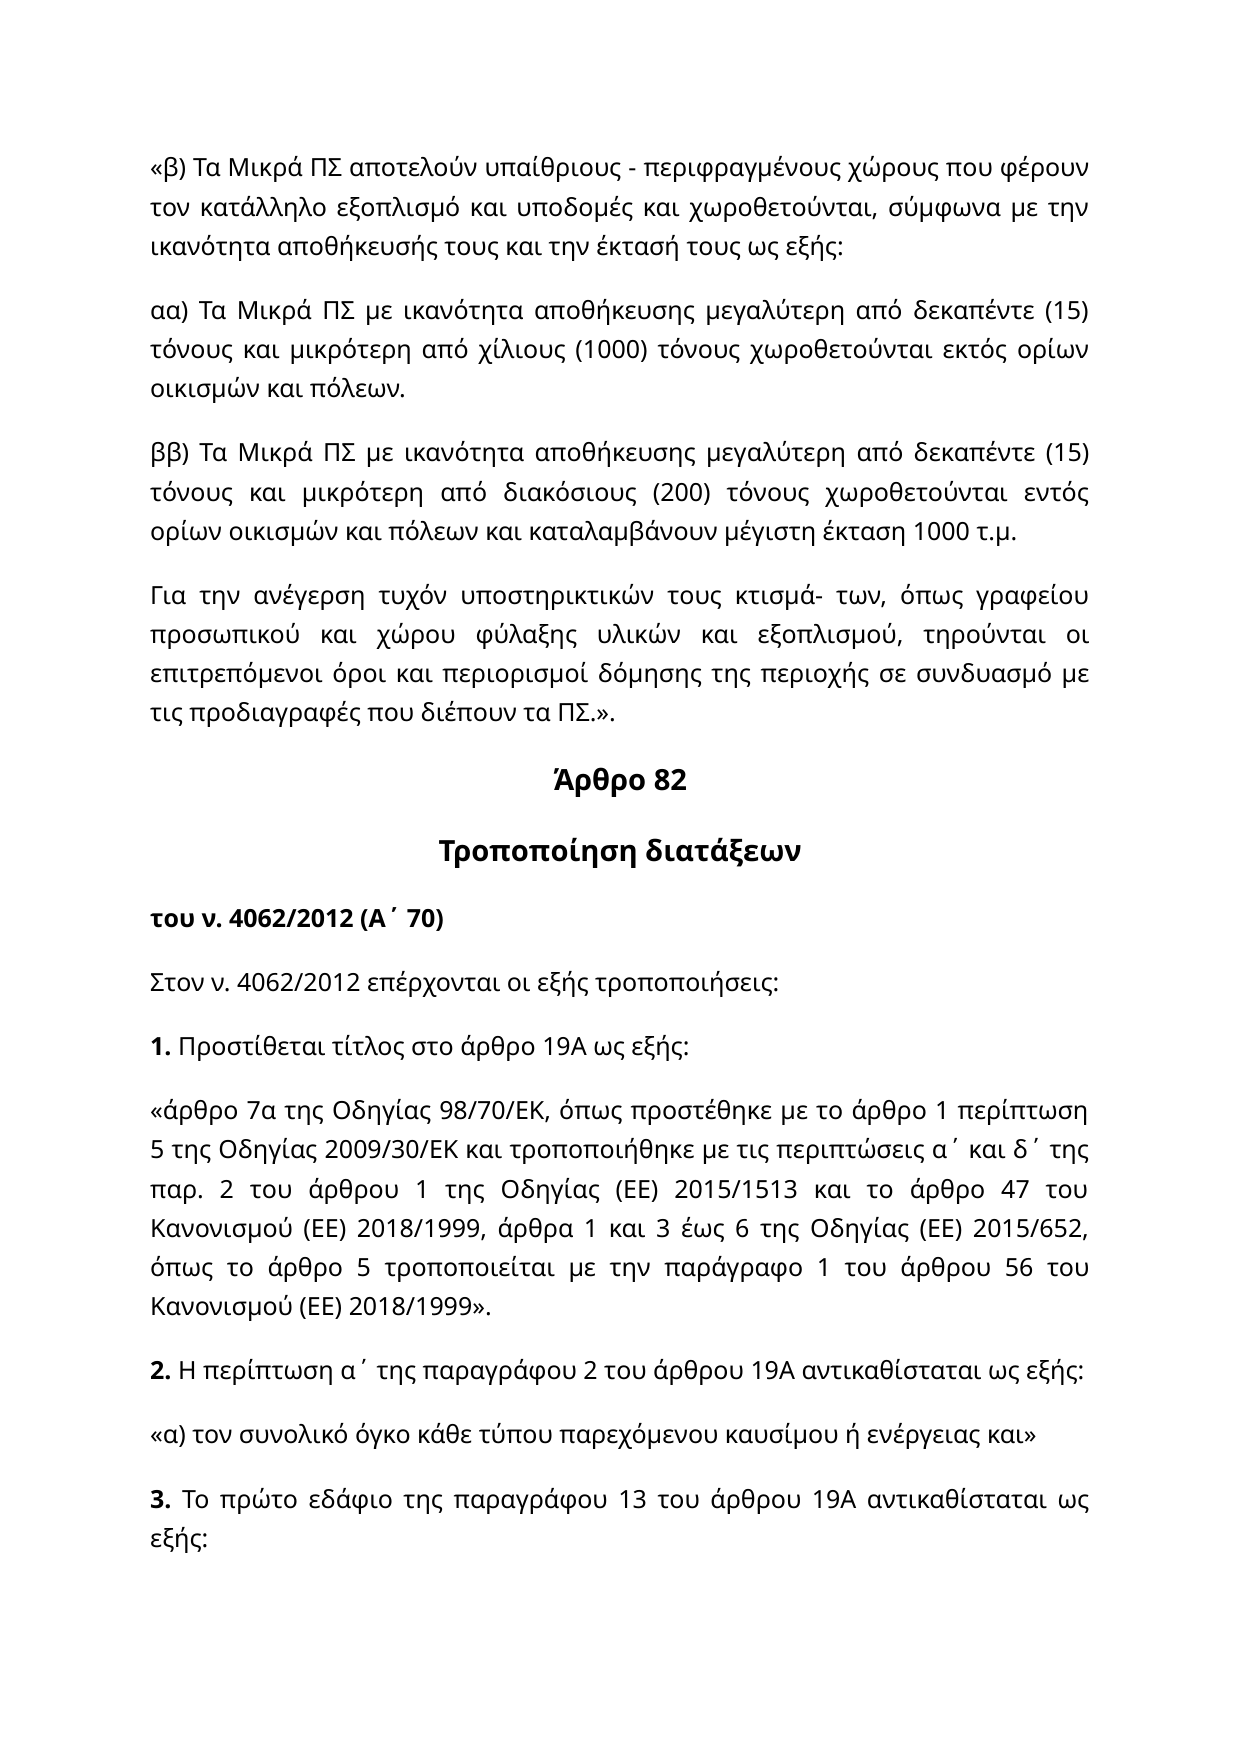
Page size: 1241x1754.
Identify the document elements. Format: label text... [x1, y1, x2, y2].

text 1. Προστίθεται τίτλος στο άρθρο 19Α ως εξής: [150, 1029, 1090, 1063]
text «άρθρο 7α της Οδηγίας 98/70/ΕΚ, όπως προστέθηκε με το άρθρο 1 περίπτωση 5 της Οδηγίας 2009/30/ΕΚ και τροποποιήθηκε με τις περιπτώσεις α΄ και δ΄ της παρ. 2 του άρθρου 1 της Οδηγίας (ΕΕ) 2015/1513 και το άρθρο 47 του Κανονισμού (ΕΕ) 2018/1999, άρθρα 1 και 3 έως 6 της Οδηγίας (ΕΕ) 2015/652, όπως το άρθρο 5 τροποποιείται με την παράγραφο 1 του άρθρου 56 του Κανονισμού (ΕΕ) 2018/1999». [150, 1093, 1090, 1323]
subtitle Άρθρο 82 [150, 759, 1090, 799]
text 3. Το πρώτο εδάφιο της παραγράφου 13 του άρθρου 19Α αντικαθίσταται ως εξής: [150, 1481, 1090, 1554]
subtitle Τροποποίηση διατάξεων [150, 830, 1090, 869]
text «α) τον συνολικό όγκο κάθε τύπου παρεχόμενου καυσίμου ή ενέργειας και» [150, 1417, 1090, 1451]
text 2. Η περίπτωση α΄ της παραγράφου 2 του άρθρου 19Α αντικαθίσταται ως εξής: [150, 1353, 1090, 1387]
text του ν. 4062/2012 (A΄ 70) [150, 900, 1090, 934]
text «β) Τα Μικρά ΠΣ αποτελούν υπαίθριους - περιφραγμένους χώρους που φέρουν τον κατάλληλο εξοπλισμό και υποδομές και χωροθετούνται, σύμφωνα με την ικανότητα αποθήκευσής τους και την έκτασή τους ως εξής: [150, 150, 1090, 262]
text ββ) Τα Μικρά ΠΣ με ικανότητα αποθήκευσης μεγαλύτερη από δεκαπέντε (15) τόνους και μικρότερη από διακόσιους (200) τόνους χωροθετούνται εντός ορίων οικισμών και πόλεων και καταλαμβάνουν μέγιστη έκταση 1000 τ.μ. [150, 435, 1090, 547]
text Στον ν. 4062/2012 επέρχονται οι εξής τροποποιήσεις: [150, 964, 1090, 999]
text Για την ανέγερση τυχόν υποστηρικτικών τους κτισμά- των, όπως γραφείου προσωπικού και χώρου φύλαξης υλικών και εξοπλισμού, τηρούνται οι επιτρεπόμενοι όροι και περιορισμοί δόμησης της περιοχής σε συνδυασμό με τις προδιαγραφές που διέπουν τα ΠΣ.». [150, 577, 1090, 729]
text αα) Τα Μικρά ΠΣ με ικανότητα αποθήκευσης μεγαλύτερη από δεκαπέντε (15) τόνους και μικρότερη από χίλιους (1000) τόνους χωροθετούνται εκτός ορίων οικισμών και πόλεων. [150, 292, 1090, 405]
